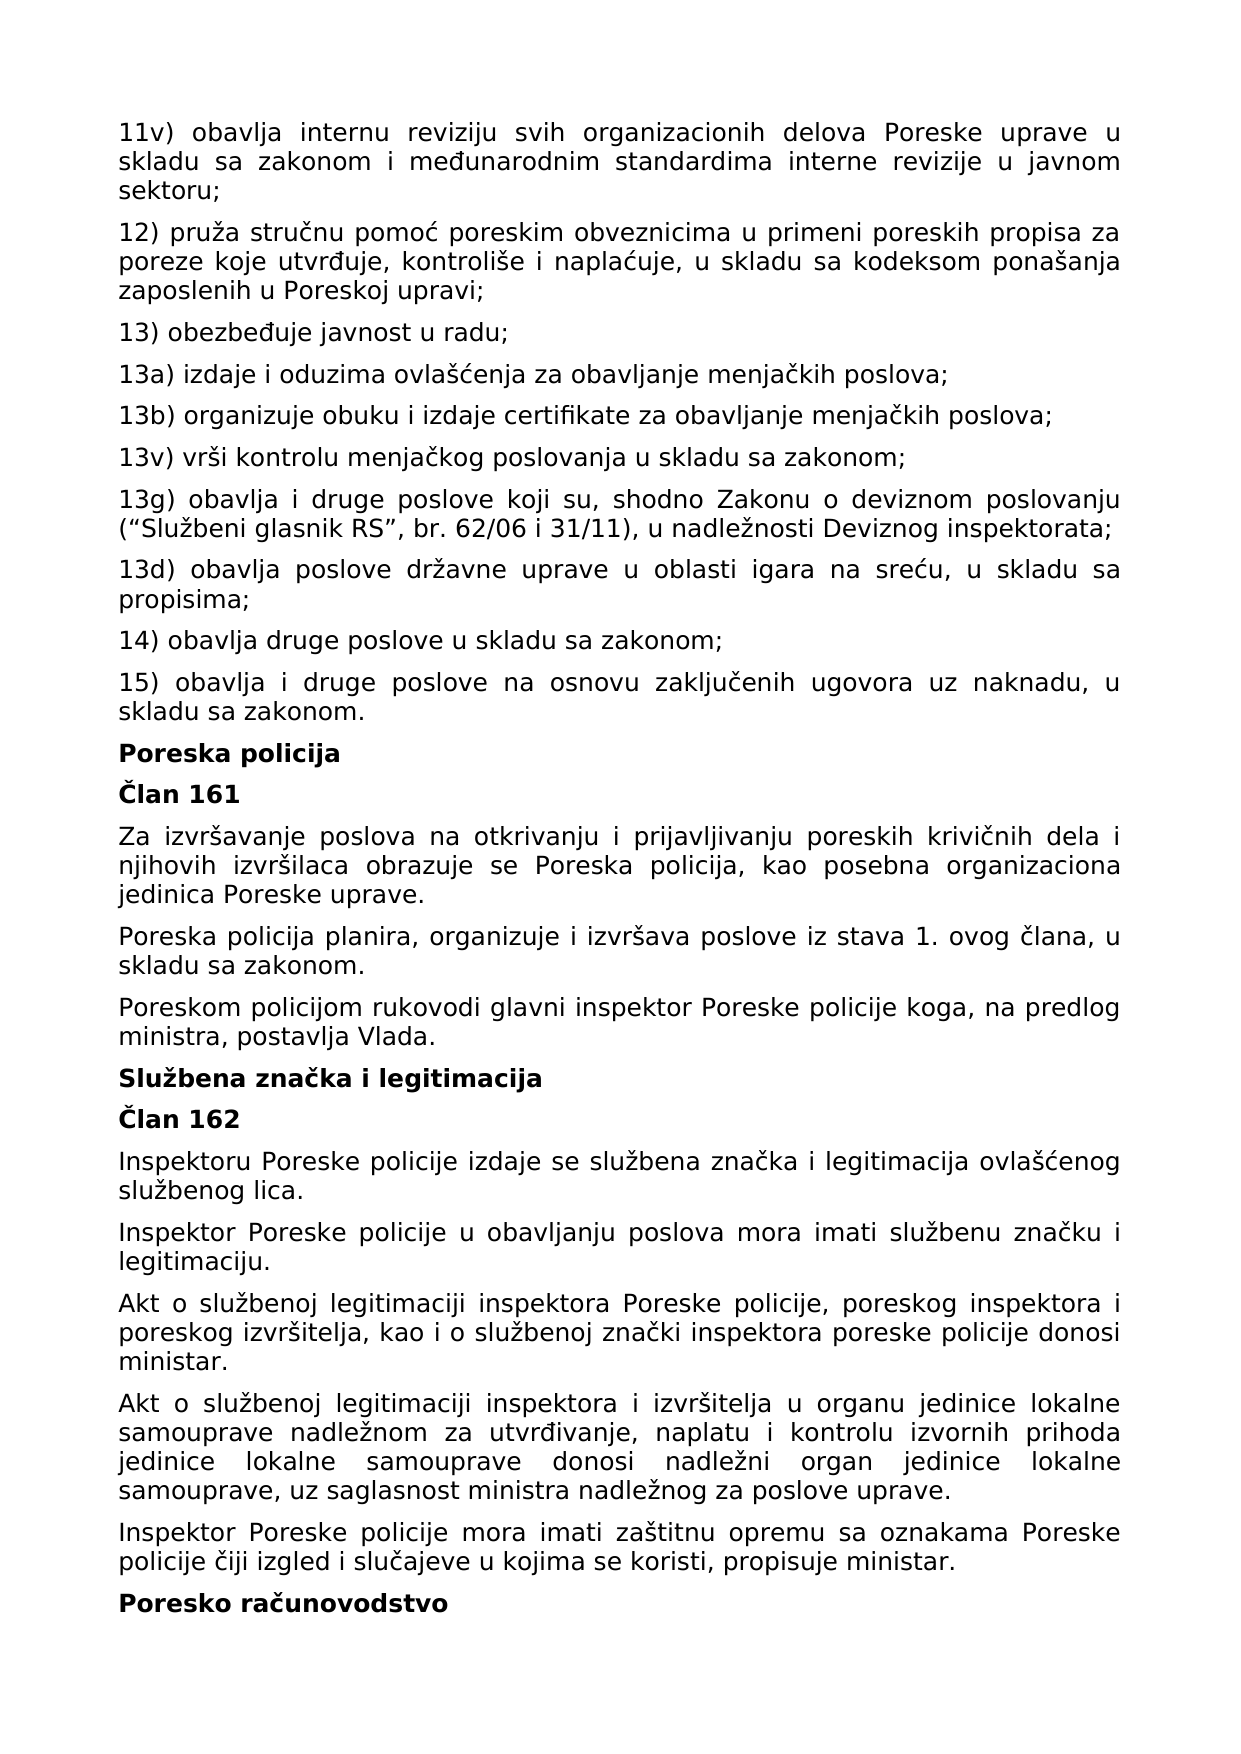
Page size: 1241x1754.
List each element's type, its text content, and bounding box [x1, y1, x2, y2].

text Za izvršavanje poslova na otkrivanju i prijavljivanju poreskih krivičnih dela i njihovih izvršilaca obrazuje se Poreska policija, kao posebna organizaciona jedinica Poreske uprave. [118, 822, 1122, 910]
text 15) obavlja i druge poslove na osnovu zaključenih ugovora uz naknadu, u skladu sa zakonom. [118, 668, 1122, 726]
text Službena značka i legitimacija [118, 1064, 1122, 1093]
text Akt o službenoj legitimaciji inspektora Poreske policije, poreskog inspektora i poreskog izvršitelja, kao i o službenoj znački inspektora poreske policije donosi ministar. [118, 1289, 1122, 1376]
text 13g) obavlja i druge poslove koji su, shodno Zakonu o deviznom poslovanju (“Službeni glasnik RS”, br. 62/06 i 31/11), u nadležnosti Deviznog inspektorata; [118, 485, 1122, 543]
text 13v) vrši kontrolu menjačkog poslovanja u skladu sa zakonom; [118, 443, 1122, 472]
text Inspektoru Poreske policije izdaje se službena značka i legitimacija ovlašćenog službenog lica. [118, 1147, 1122, 1206]
text 13b) organizuje obuku i izdaje certifikate za obavljanje menjačkih poslova; [118, 401, 1122, 431]
text Poresko računovodstvo [118, 1589, 1122, 1618]
text Poreskom policijom rukovodi glavni inspektor Poreske policije koga, na predlog ministra, postavlja Vlada. [118, 993, 1122, 1051]
text Inspektor Poreske policije u obavljanju poslova mora imati službenu značku i legitimaciju. [118, 1218, 1122, 1276]
text Poreska policija [118, 739, 1122, 768]
text 13a) izdaje i oduzima ovlašćenja za obavljanje menjačkih poslova; [118, 360, 1122, 389]
text 13d) obavlja poslove državne uprave u oblasti igara na sreću, u skladu sa propisima; [118, 556, 1122, 614]
text Poreska policija planira, organizuje i izvršava poslove iz stava 1. ovog člana, u skladu sa zakonom. [118, 922, 1122, 981]
text Član 162 [118, 1106, 1122, 1135]
text Inspektor Poreske policije mora imati zaštitnu opremu sa oznakama Poreske policije čiji izgled i slučajeve u kojima se koristi, propisuje ministar. [118, 1518, 1122, 1576]
text 14) obavlja druge poslove u skladu sa zakonom; [118, 626, 1122, 656]
text Akt o službenoj legitimaciji inspektora i izvršitelja u organu jedinice lokalne samouprave nadležnom za utvrđivanje, naplatu i kontrolu izvornih prihoda jedinice lokalne samouprave donosi nadležni organ jedinice lokalne samouprave, uz saglasnost ministra nadležnog za poslove uprave. [118, 1389, 1122, 1506]
text 11v) obavlja internu reviziju svih organizacionih delova Poreske uprave u skladu sa zakonom i međunarodnim standardima interne revizije u javnom sektoru; [118, 118, 1122, 206]
text Član 161 [118, 781, 1122, 810]
text 13) obezbeđuje javnost u radu; [118, 318, 1122, 347]
text 12) pruža stručnu pomoć poreskim obveznicima u primeni poreskih propisa za poreze koje utvrđuje, kontroliše i naplaćuje, u skladu sa kodeksom ponašanja zaposlenih u Poreskoj upravi; [118, 218, 1122, 306]
